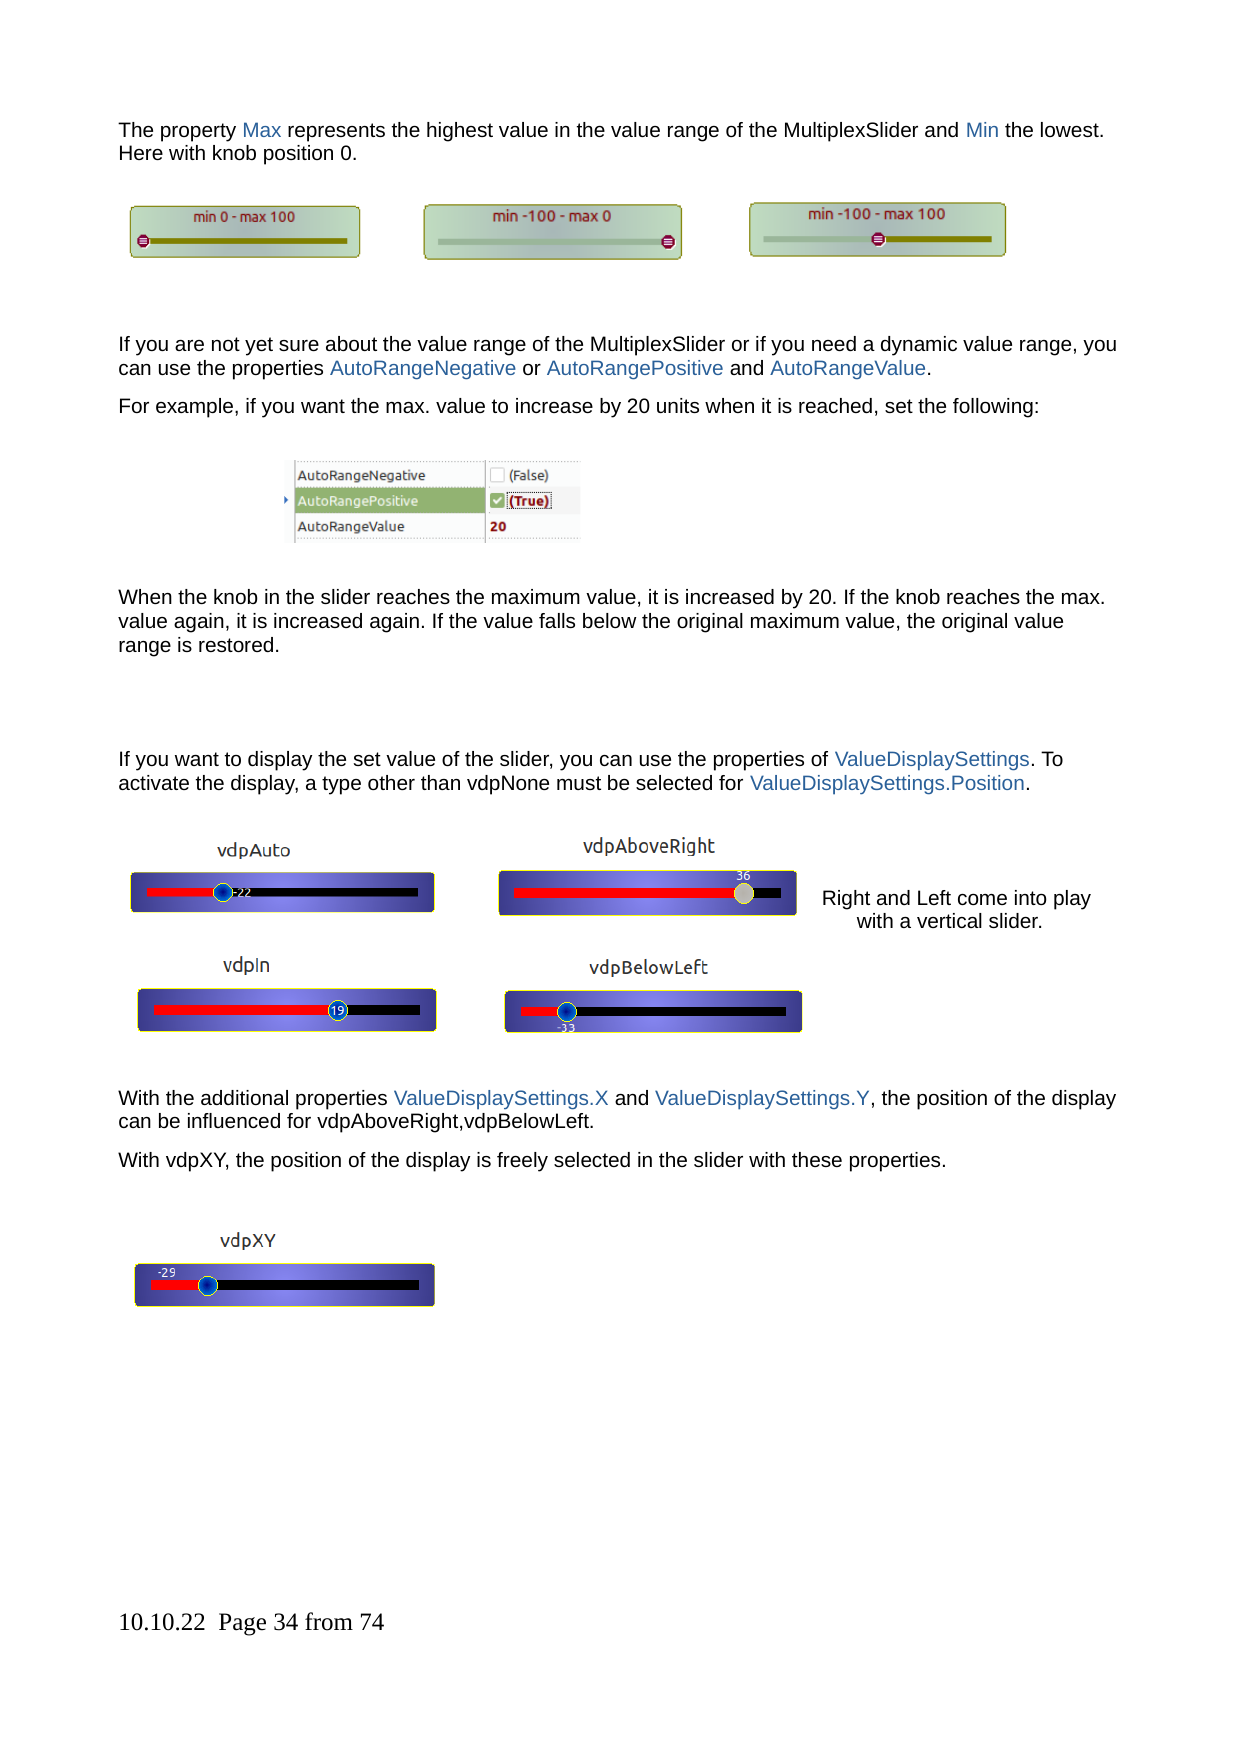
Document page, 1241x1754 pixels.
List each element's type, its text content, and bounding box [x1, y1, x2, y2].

picture [414, 193, 693, 271]
text Right and Left come into play with a vertical slider. [118, 886, 1122, 957]
picture [284, 460, 581, 543]
picture [117, 1225, 449, 1314]
text When the knob in the slider reaches the maximum value, it is increased by 20. If the knob reaches the max. value again, it is increased again. If the value falls below the original maximum value, the original value range is restored. [118, 586, 1122, 657]
picture [490, 953, 814, 1042]
text With vdpXY, the position of the display is freely selected in the slider with these properties. [118, 1148, 1122, 1172]
text If you are not yet sure about the value range of the MultiplexSlider or if you need a dynamic value range, you can use the properties AutoRangeNegative or AutoRangePositive and AutoRangeValue. [118, 333, 1122, 380]
text With the additional properties ValueDisplaySettings.X and ValueDisplaySettings.Y, the position of the display can be influenced for vdpAboveRight,vdpBelowLeft. [118, 1086, 1122, 1134]
picture [486, 830, 810, 925]
picture [118, 192, 371, 274]
text The property Max represents the highest value in the value range of the MultiplexSlider and Min the lowest. Here with knob position 0. [118, 118, 1122, 165]
picture [730, 188, 1023, 270]
picture [116, 833, 447, 929]
text If you want to display the set value of the slider, you can use the properties of ValueDisplaySettings. To activate the display, a type other than vdpNone must be selected for ValueDisplaySettings.Position. [118, 748, 1122, 795]
text For example, if you want the max. value to increase by 20 units when it is reached, set the following: [118, 395, 1122, 418]
picture [122, 953, 445, 1045]
